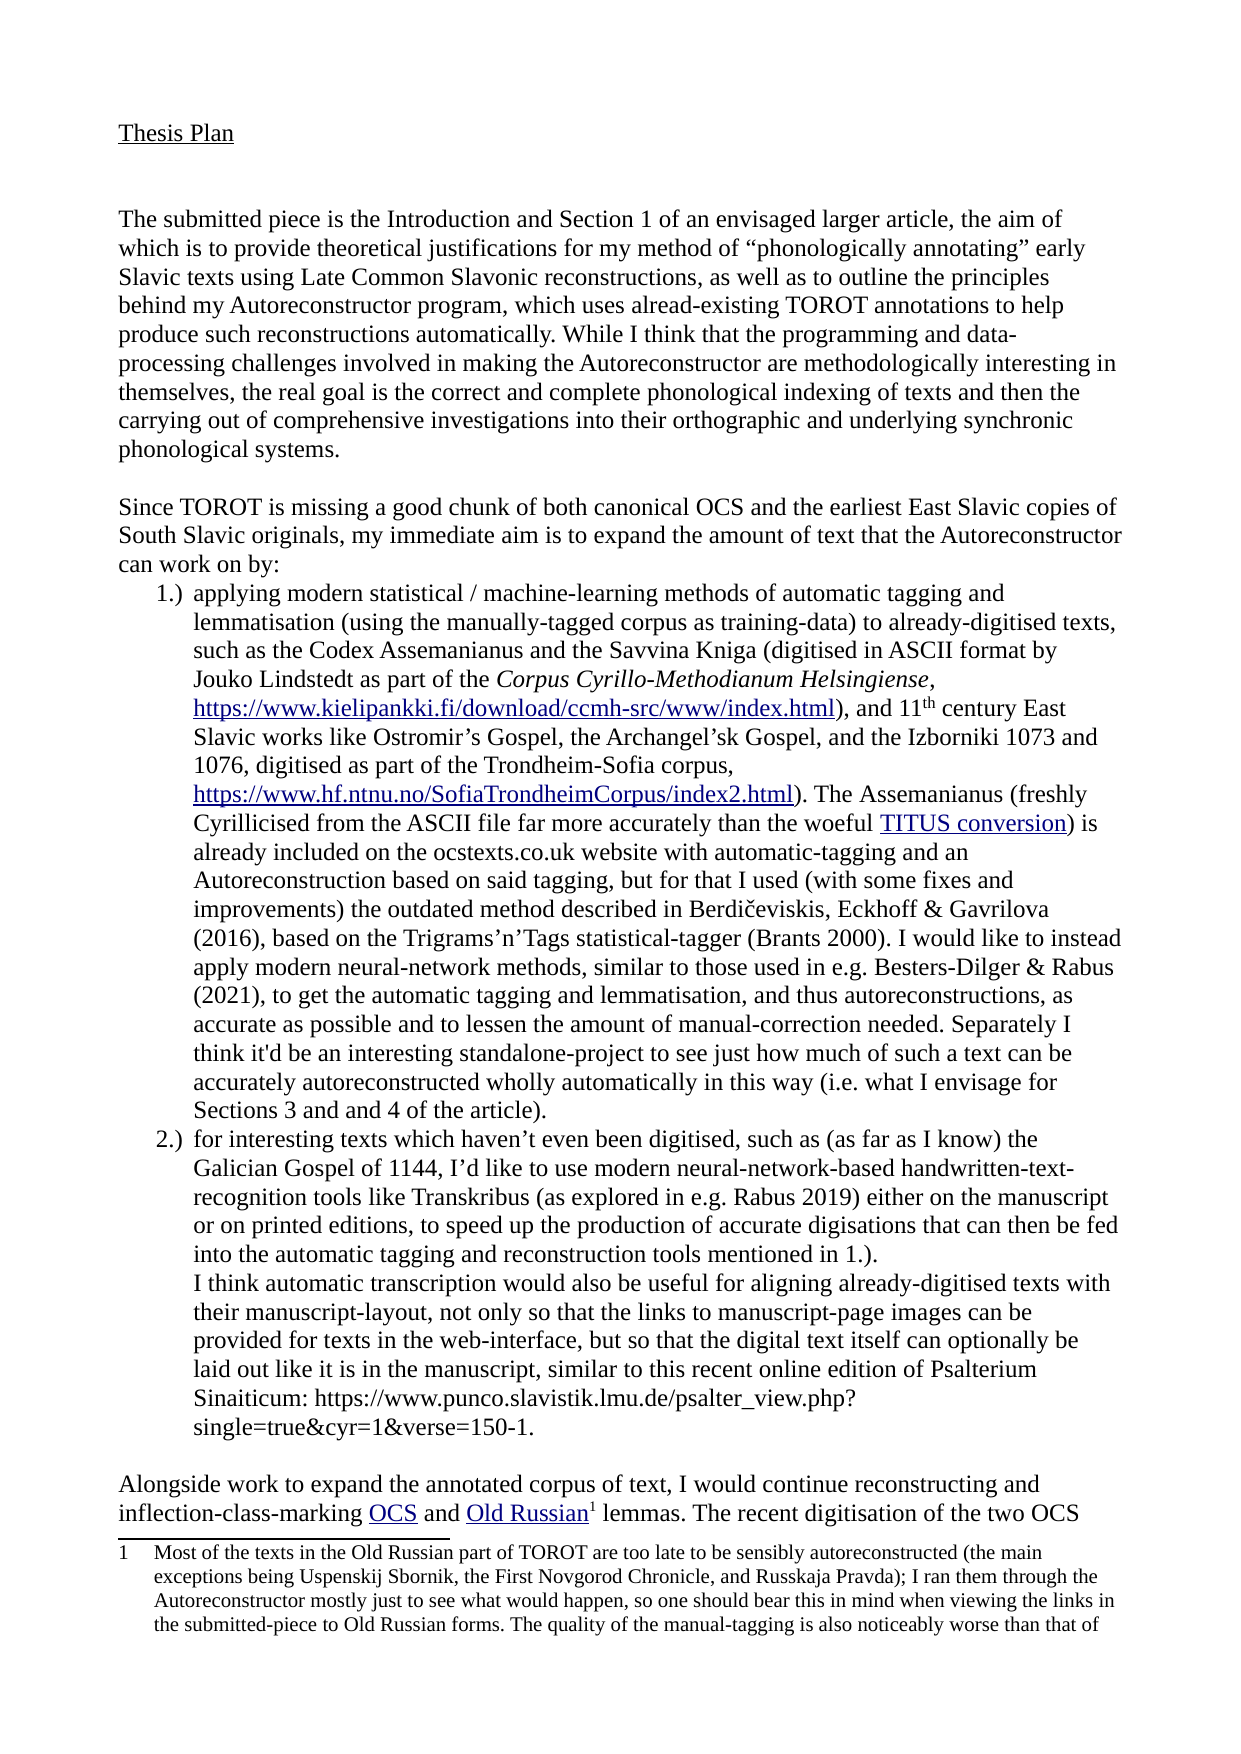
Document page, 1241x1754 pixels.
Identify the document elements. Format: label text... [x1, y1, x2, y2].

text The submitted piece is the Introduction and Section 1 of an envisaged larger article, the aim of which is to provide theoretical justifications for my method of “phonologically annotating” early Slavic texts using Late Common Slavonic reconstructions, as well as to outline the principles behind my Autoreconstructor program, which uses alread-existing TOROT annotations to help produce such reconstructions automatically. While I think that the programming and data-processing challenges involved in making the Autoreconstructor are methodologically interesting in themselves, the real goal is the correct and complete phonological indexing of texts and then the carrying out of comprehensive investigations into their orthographic and underlying synchronic phonological systems. [118, 204, 1122, 463]
list for interesting texts which haven’t even been digitised, such as (as far as I know) the Galician Gospel of 1144, I’d like to use modern neural-network-based handwritten-text-recognition tools like Transkribus (as explored in e.g. Rabus 2019) either on the manuscript or on printed editions, to speed up the production of accurate digisations that can then be fed into the automatic tagging and reconstruction tools mentioned in 1.). I think automatic transcription would also be useful for aligning already-digitised texts with their manuscript-layout, not only so that the links to manuscript-page images can be provided for texts in the web-interface, but so that the digital text itself can optionally be laid out like it is in the manuscript, similar to this recent online edition of Psalterium Sinaiticum: https://www.punco.slavistik.lmu.de/psalter_view.php?single=true&cyr=1&verse=150-1. [156, 1124, 1122, 1441]
text Most of the texts in the Old Russian part of TOROT are too late to be sensibly autoreconstructed (the main exceptions being Uspenskij Sbornik, the First Novgorod Chronicle, and Russkaja Pravda); I ran them through the Autoreconstructor mostly just to see what would happen, so one should bear this in mind when viewing the links in the submitted-piece to Old Russian forms. The quality of the manual-tagging is also noticeably worse than that of [118, 1539, 1122, 1636]
text Thesis Plan [118, 118, 1122, 147]
list applying modern statistical / machine-learning methods of automatic tagging and lemmatisation (using the manually-tagged corpus as training-data) to already-digitised texts, such as the Codex Assemanianus and the Savvina Kniga (digitised in ASCII format by Jouko Lindstedt as part of the Corpus Cyrillo-Methodianum Helsingiense, https://www.kielipankki.fi/download/ccmh-src/www/index.html), and 11th century East Slavic works like Ostromir’s Gospel, the Archangel’sk Gospel, and the Izborniki 1073 and 1076, digitised as part of the Trondheim-Sofia corpus, https://www.hf.ntnu.no/SofiaTrondheimCorpus/index2.html). The Assemanianus (freshly Cyrillicised from the ASCII file far more accurately than the woeful TITUS conversion) is already included on the ocstexts.co.uk website with automatic-tagging and an Autoreconstruction based on said tagging, but for that I used (with some fixes and improvements) the outdated method described in Berdičeviskis, Eckhoff & Gavrilova (2016), based on the Trigrams’n’Tags statistical-tagger (Brants 2000). I would like to instead apply modern neural-network methods, similar to those used in e.g. Besters-Dilger & Rabus (2021), to get the automatic tagging and lemmatisation, and thus autoreconstructions, as accurate as possible and to lessen the amount of manual-correction needed. Separately I think it'd be an interesting standalone-project to see just how much of such a text can be accurately autoreconstructed wholly automatically in this way (i.e. what I envisage for Sections 3 and and 4 of the article). [156, 578, 1122, 1124]
text Since TOROT is missing a good chunk of both canonical OCS and the earliest East Slavic copies of South Slavic originals, my immediate aim is to expand the amount of text that the Autoreconstructor can work on by: [118, 492, 1122, 578]
text Alongside work to expand the annotated corpus of text, I would continue reconstructing and inflection-class-marking OCS and Old Russian lemmas. The recent digitisation of the two OCS [118, 1469, 1122, 1527]
